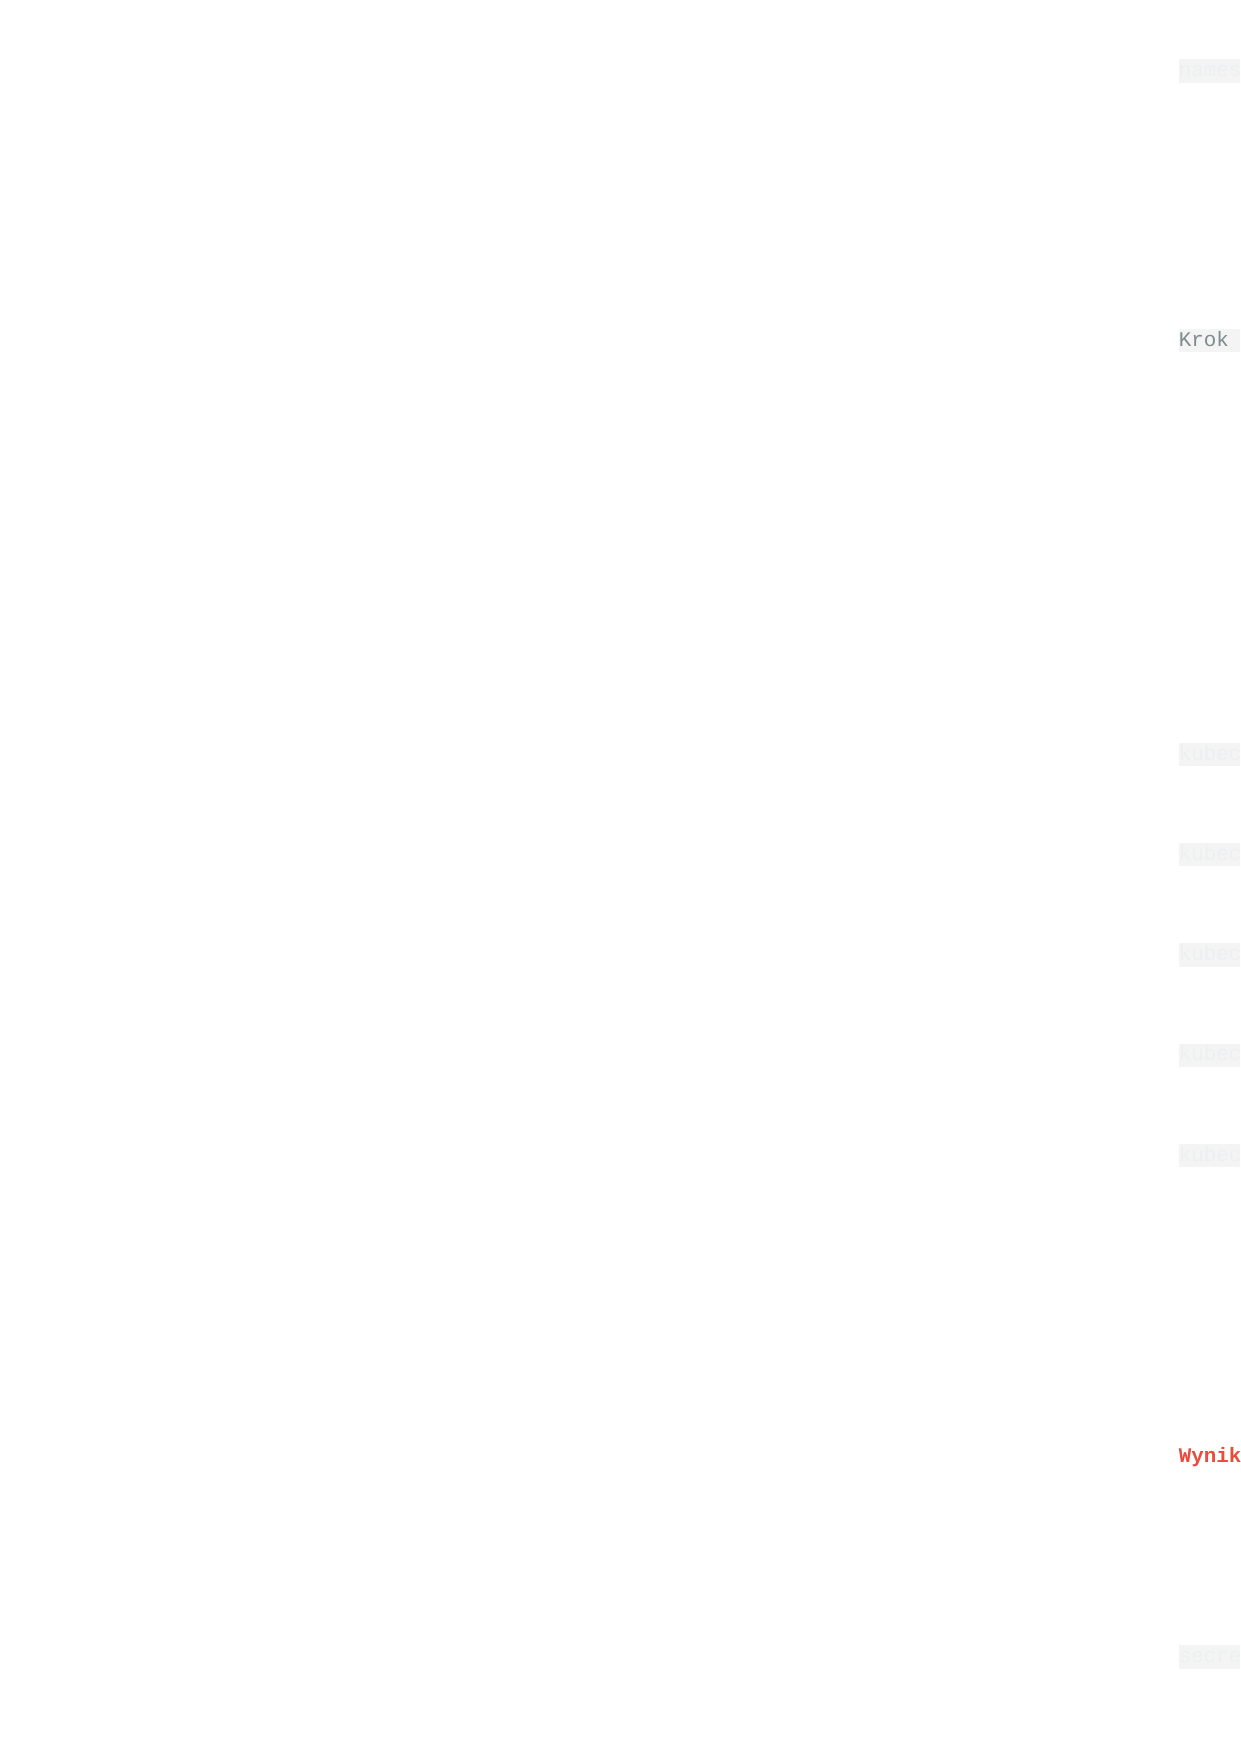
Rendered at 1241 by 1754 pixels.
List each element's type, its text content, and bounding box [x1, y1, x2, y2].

text Wynik: [1179, 1445, 1240, 1468]
